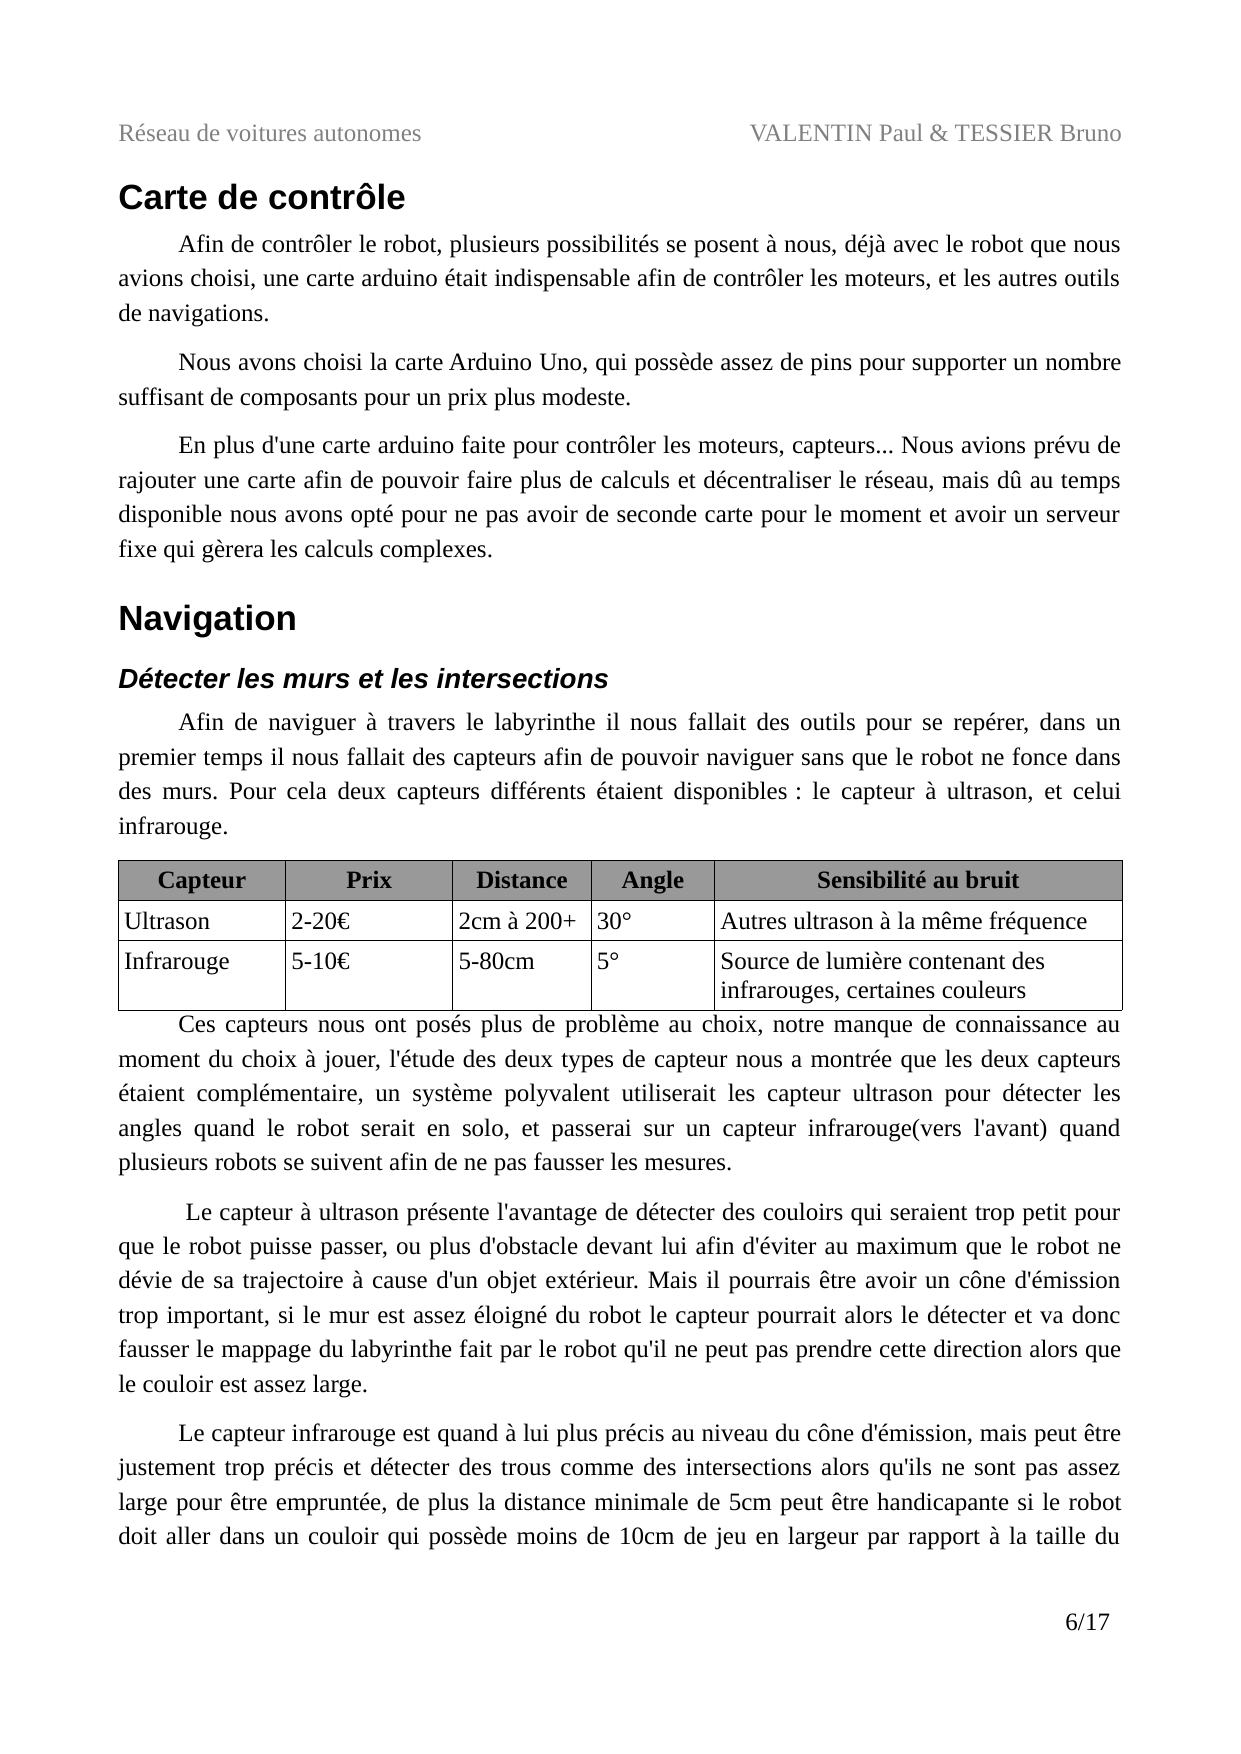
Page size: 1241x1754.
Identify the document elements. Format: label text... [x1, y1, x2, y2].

table_header Sensibilité au bruit [715, 861, 1122, 900]
subtitle Navigation [118, 598, 1122, 638]
subtitle Détecter les murs et les intersections [118, 663, 1122, 695]
table_cell Infrarouge [119, 941, 285, 1009]
text Afin de contrôler le robot, plusieurs possibilités se posent à nous, déjà avec le robot que nous avions choisi, une carte arduino était indispensable afin de contrôler les moteurs, et les autres outils de navigations. [118, 229, 1122, 327]
subtitle Carte de contrôle [118, 176, 1122, 217]
table_cell Ultrason [119, 901, 285, 940]
table_cell 2-20€ [286, 901, 452, 940]
text En plus d'une carte arduino faite pour contrôler les moteurs, capteurs... Nous avions prévu de rajouter une carte afin de pouvoir faire plus de calculs et décentraliser le réseau, mais dû au temps disponible nous avons opté pour ne pas avoir de seconde carte pour le moment et avoir un serveur fixe qui gèrera les calculs complexes. [118, 431, 1122, 563]
table_header Angle [592, 861, 714, 900]
text Le capteur à ultrason présente l'avantage de détecter des couloirs qui seraient trop petit pour que le robot puisse passer, ou plus d'obstacle devant lui afin d'éviter au maximum que le robot ne dévie de sa trajectoire à cause d'un objet extérieur. Mais il pourrais être avoir un cône d'émission trop important, si le mur est assez éloigné du robot le capteur pourrait alors le détecter et va donc fausser le mappage du labyrinthe fait par le robot qu'il ne peut pas prendre cette direction alors que le couloir est assez large. [118, 1197, 1122, 1398]
table_cell 5-10€ [286, 941, 452, 1009]
text Ces capteurs nous ont posés plus de problème au choix, notre manque de connaissance au moment du choix à jouer, l'étude des deux types de capteur nous a montrée que les deux capteurs étaient complémentaire, un système polyvalent utiliserait les capteur ultrason pour détecter les angles quand le robot serait en solo, et passerai sur un capteur infrarouge(vers l'avant) quand plusieurs robots se suivent afin de ne pas fausser les mesures. [118, 1011, 1122, 1176]
table_header Capteur [119, 861, 285, 900]
text Nous avons choisi la carte Arduino Uno, qui possède assez de pins pour supporter un nombre suffisant de composants pour un prix plus modeste. [118, 347, 1122, 410]
text Afin de naviguer à travers le labyrinthe il nous fallait des outils pour se repérer, dans un premier temps il nous fallait des capteurs afin de pouvoir naviguer sans que le robot ne fonce dans des murs. Pour cela deux capteurs différents étaient disponibles : le capteur à ultrason, et celui infrarouge. [118, 707, 1122, 839]
table_cell 5° [592, 941, 714, 1009]
text Le capteur infrarouge est quand à lui plus précis au niveau du cône d'émission, mais peut être justement trop précis et détecter des trous comme des intersections alors qu'ils ne sont pas assez large pour être empruntée, de plus la distance minimale de 5cm peut être handicapante si le robot doit aller dans un couloir qui possède moins de 10cm de jeu en largeur par rapport à la taille du [118, 1418, 1122, 1550]
table_cell Source de lumière contenant des infrarouges, certaines couleurs [715, 941, 1122, 1009]
table_cell 2cm à 200+ [453, 901, 591, 940]
table_header Prix [286, 861, 452, 900]
table_cell 5-80cm [453, 941, 591, 1009]
table_header Distance [453, 861, 591, 900]
table_cell 30° [592, 901, 714, 940]
table_cell Autres ultrason à la même fréquence [715, 901, 1122, 940]
